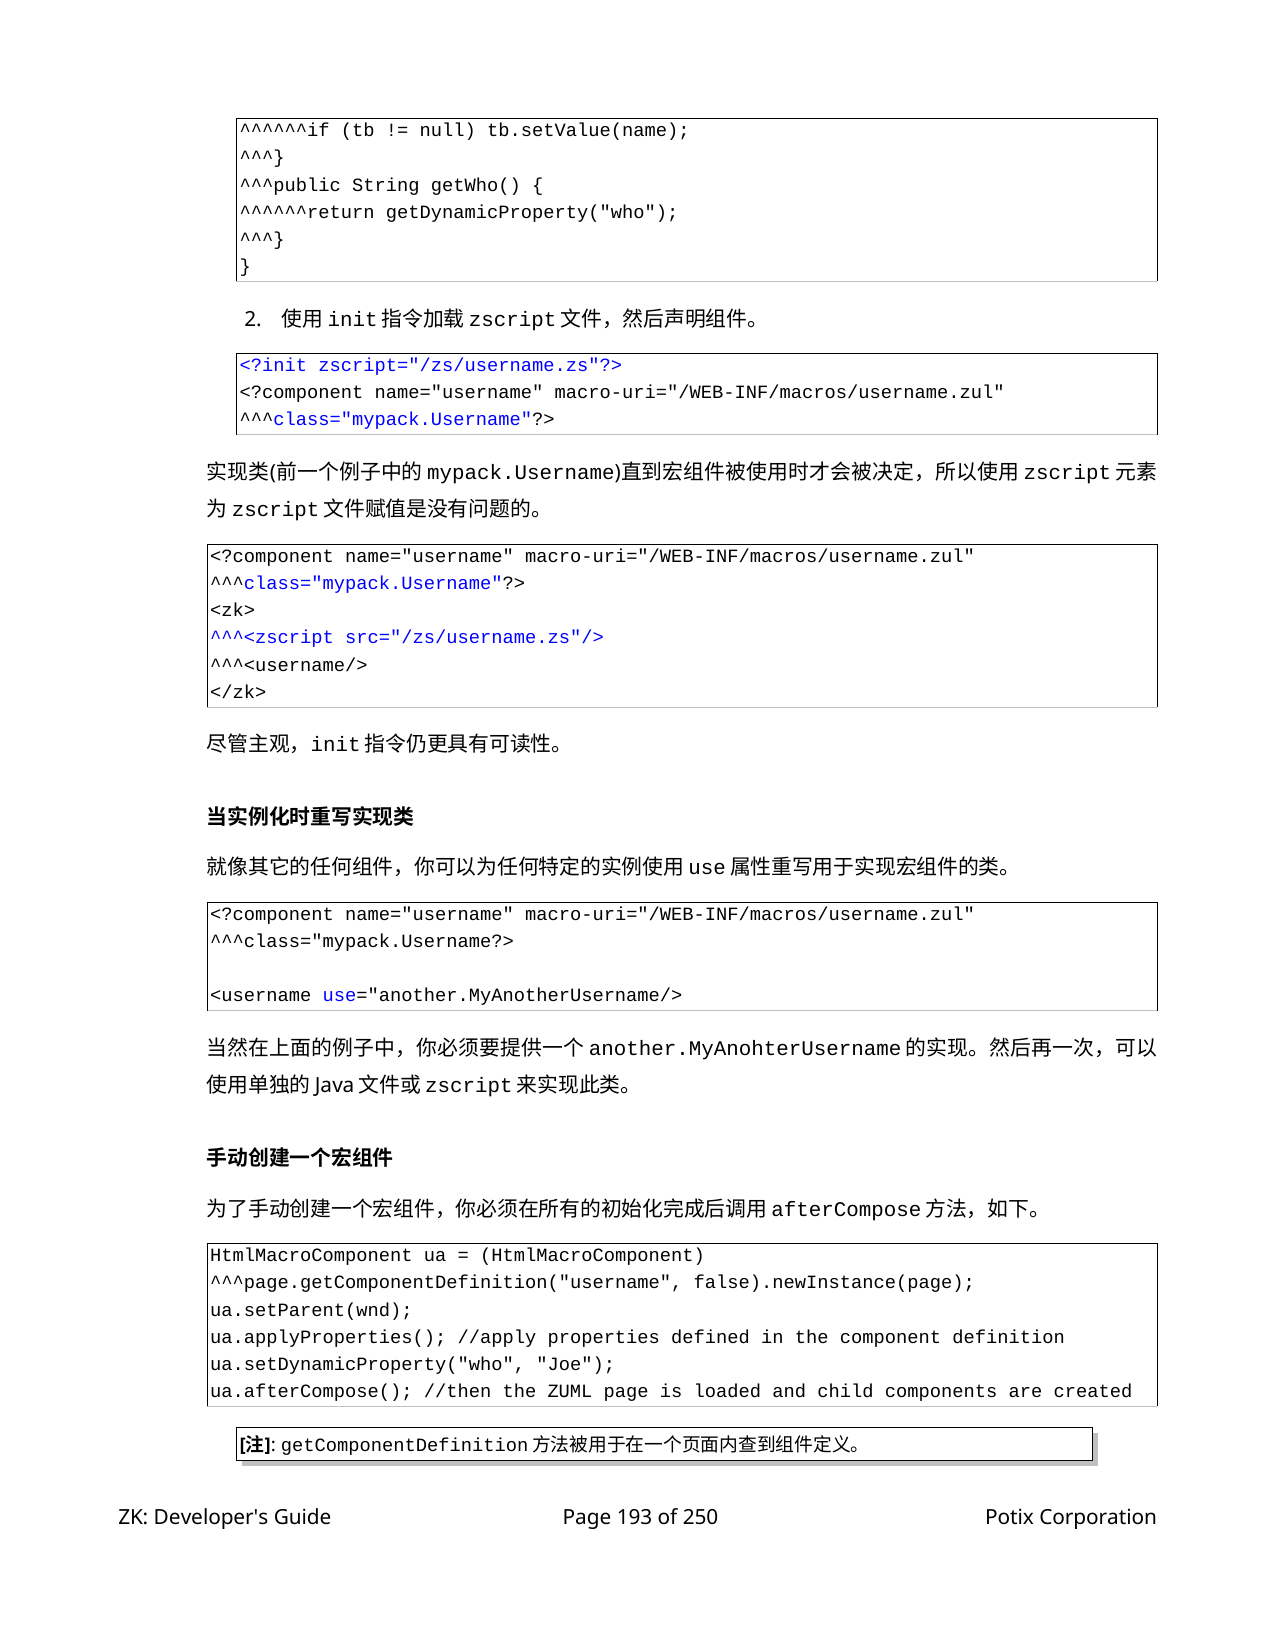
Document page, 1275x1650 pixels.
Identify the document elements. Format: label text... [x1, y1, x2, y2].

text 为了手动创建一个宏组件，你必须在所有的初始化完成后调用afterCompose方法，如下。 [207, 1192, 1157, 1222]
text ^^^} [237, 227, 1157, 251]
text <?component name="username" macro-uri="/WEB-INF/macros/username.zul" [208, 903, 1157, 926]
text } [237, 254, 1157, 281]
text ^^^class="mypack.Username"?> [208, 571, 1157, 595]
text </zk> [208, 679, 1157, 707]
subtitle 当实例化时重写实现类 [207, 800, 1157, 830]
text <?component name="username" macro-uri="/WEB-INF/macros/username.zul" [208, 545, 1157, 568]
text ua.afterCompose(); //then the ZUML page is loaded and child components are created [208, 1379, 1157, 1406]
text [注]: getComponentDefinition方法被用于在一个页面内查到组件定义。 [237, 1428, 1092, 1460]
text 当然在上面的例子中，你必须要提供一个another.MyAnohterUsername的实现。然后再一次，可以使用单独的Java文件或zscript来实现此类。 [207, 1031, 1157, 1099]
text ^^^<zscript src="/zs/username.zs"/> [208, 625, 1157, 649]
text ^^^class="mypack.Username?> [208, 929, 1157, 953]
subtitle 手动创建一个宏组件 [207, 1142, 1157, 1172]
text ^^^^^^if (tb != null) tb.setValue(name); [237, 119, 1157, 142]
text ^^^} [237, 145, 1157, 169]
text HtmlMacroComponent ua = (HtmlMacroComponent) [208, 1244, 1157, 1267]
text ^^^<username/> [208, 652, 1157, 677]
text <zk> [208, 598, 1157, 622]
text <?init zscript="/zs/username.zs"?> [237, 354, 1157, 377]
text ua.setParent(wnd); [208, 1297, 1157, 1322]
text <username use="another.MyAnotherUsername/> [208, 983, 1157, 1010]
text 尽管主观，init指令仍更具有可读性。 [207, 727, 1157, 758]
text ua.setDynamicProperty("who", "Joe"); [208, 1352, 1157, 1376]
text ua.applyProperties(); //apply properties defined in the component definition [208, 1324, 1157, 1349]
text ^^^public String getWho() { [237, 172, 1157, 197]
text 实现类(前一个例子中的mypack.Username)直到宏组件被使用时才会被决定，所以使用zscript元素为zscript文件赋值是没有问题的。 [207, 455, 1157, 523]
text ^^^^^^return getDynamicProperty("who"); [237, 200, 1157, 224]
text ^^^class="mypack.Username"?> [237, 407, 1157, 434]
list 使用init指令加载zscript文件，然后声明组件。 [244, 302, 1157, 332]
text 就像其它的任何组件，你可以为任何特定的实例使用use属性重写用于实现宏组件的类。 [207, 851, 1157, 881]
text ^^^page.getComponentDefinition("username", false).newInstance(page); [208, 1270, 1157, 1294]
text <?component name="username" macro-uri="/WEB-INF/macros/username.zul" [237, 380, 1157, 404]
